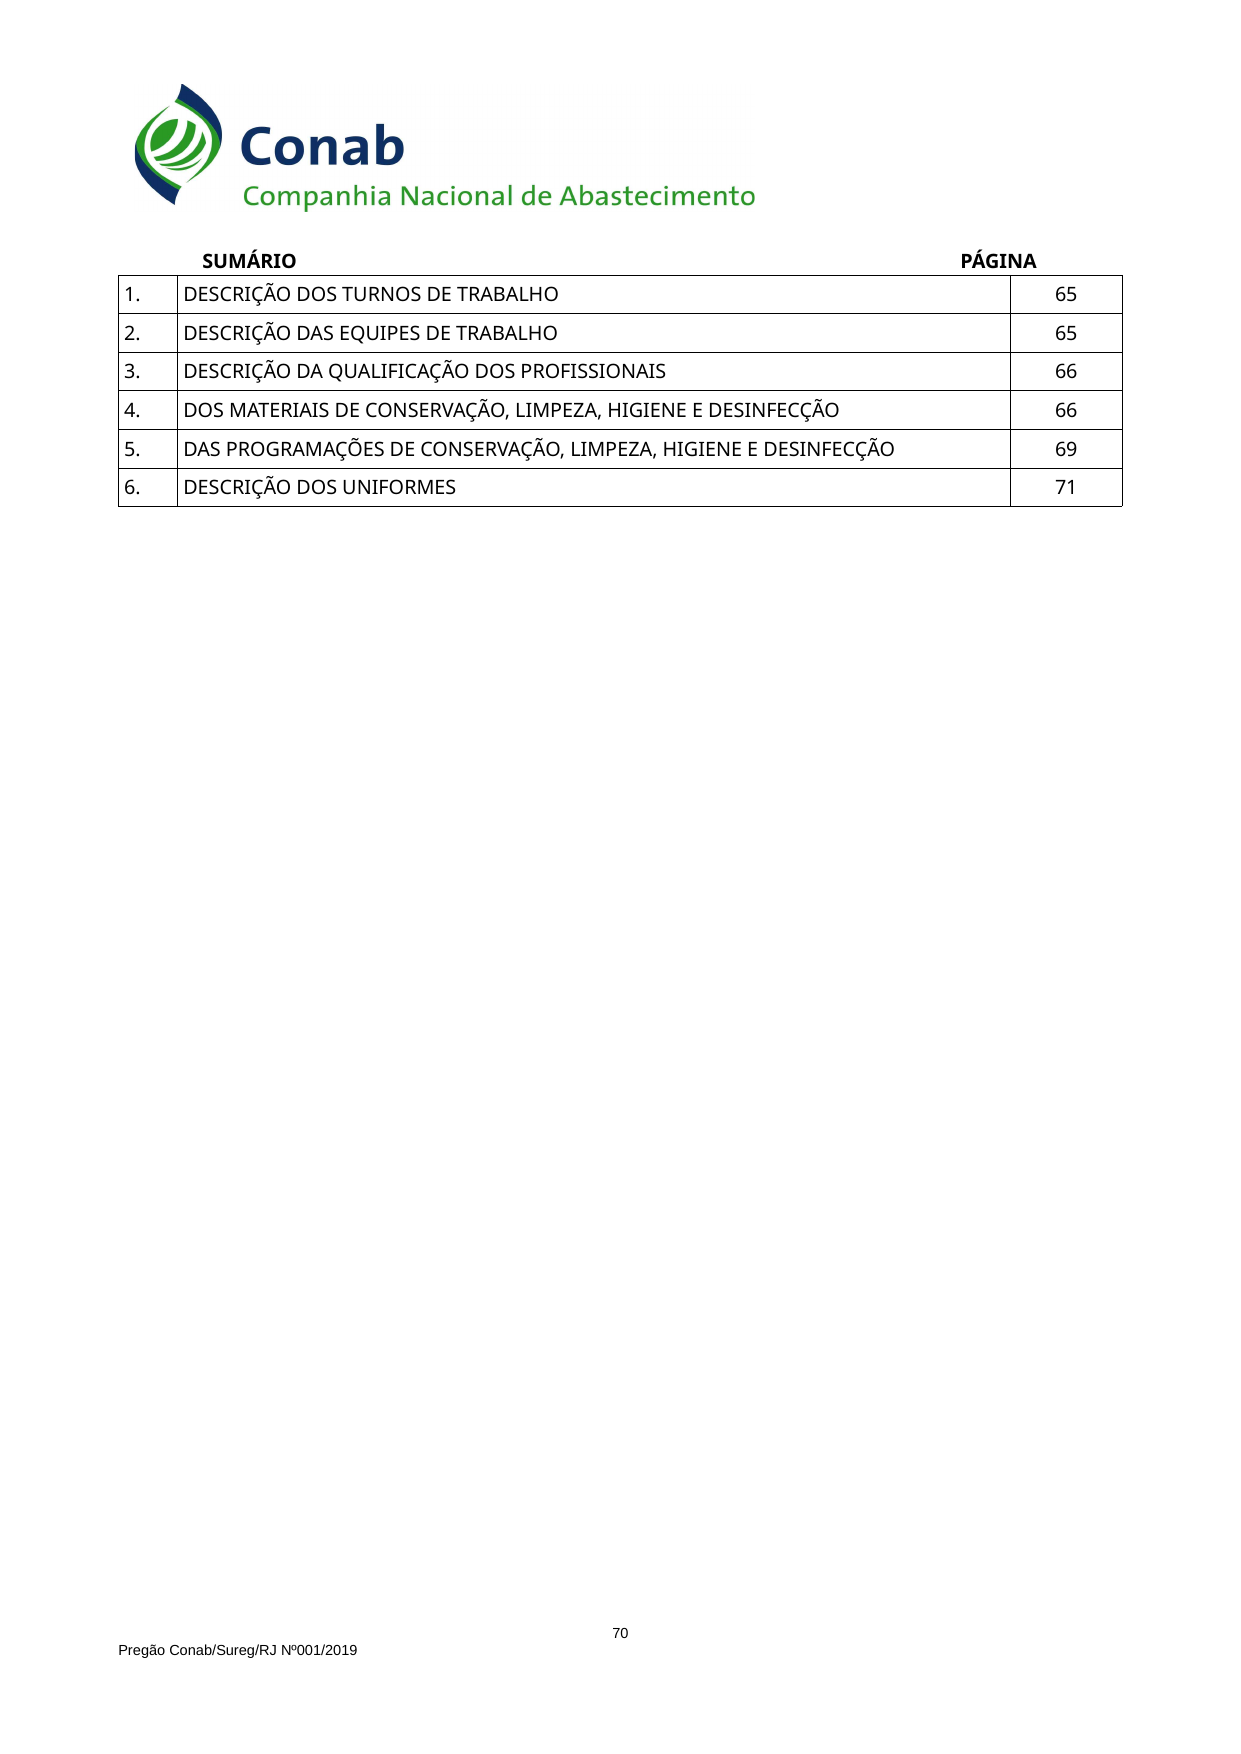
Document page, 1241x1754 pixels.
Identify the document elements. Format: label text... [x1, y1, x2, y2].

table_cell 71 [1011, 469, 1122, 506]
picture [134, 84, 755, 212]
table_cell 69 [1011, 430, 1122, 467]
table_header 65 [1011, 276, 1122, 313]
table_cell 6. [119, 469, 177, 506]
table_cell DESCRIÇÃO DA QUALIFICAÇÃO DOS PROFISSIONAIS [178, 353, 1010, 390]
text SUMÁRIO PÁGINA [118, 248, 1122, 275]
table_cell 65 [1011, 314, 1122, 352]
table_cell 3. [119, 353, 177, 390]
table_cell DESCRIÇÃO DAS EQUIPES DE TRABALHO [178, 314, 1010, 352]
table_cell 5. [119, 430, 177, 467]
table_cell 4. [119, 391, 177, 429]
table_cell DOS MATERIAIS DE CONSERVAÇÃO, LIMPEZA, HIGIENE E DESINFECÇÃO [178, 391, 1010, 429]
table_header DESCRIÇÃO DOS TURNOS DE TRABALHO [178, 276, 1010, 313]
table_cell DESCRIÇÃO DOS UNIFORMES [178, 469, 1010, 506]
table_cell 2. [119, 314, 177, 352]
table_header 1. [119, 276, 177, 313]
table_cell 66 [1011, 391, 1122, 429]
table_cell 66 [1011, 353, 1122, 390]
table_cell DAS PROGRAMAÇÕES DE CONSERVAÇÃO, LIMPEZA, HIGIENE E DESINFECÇÃO [178, 430, 1010, 467]
